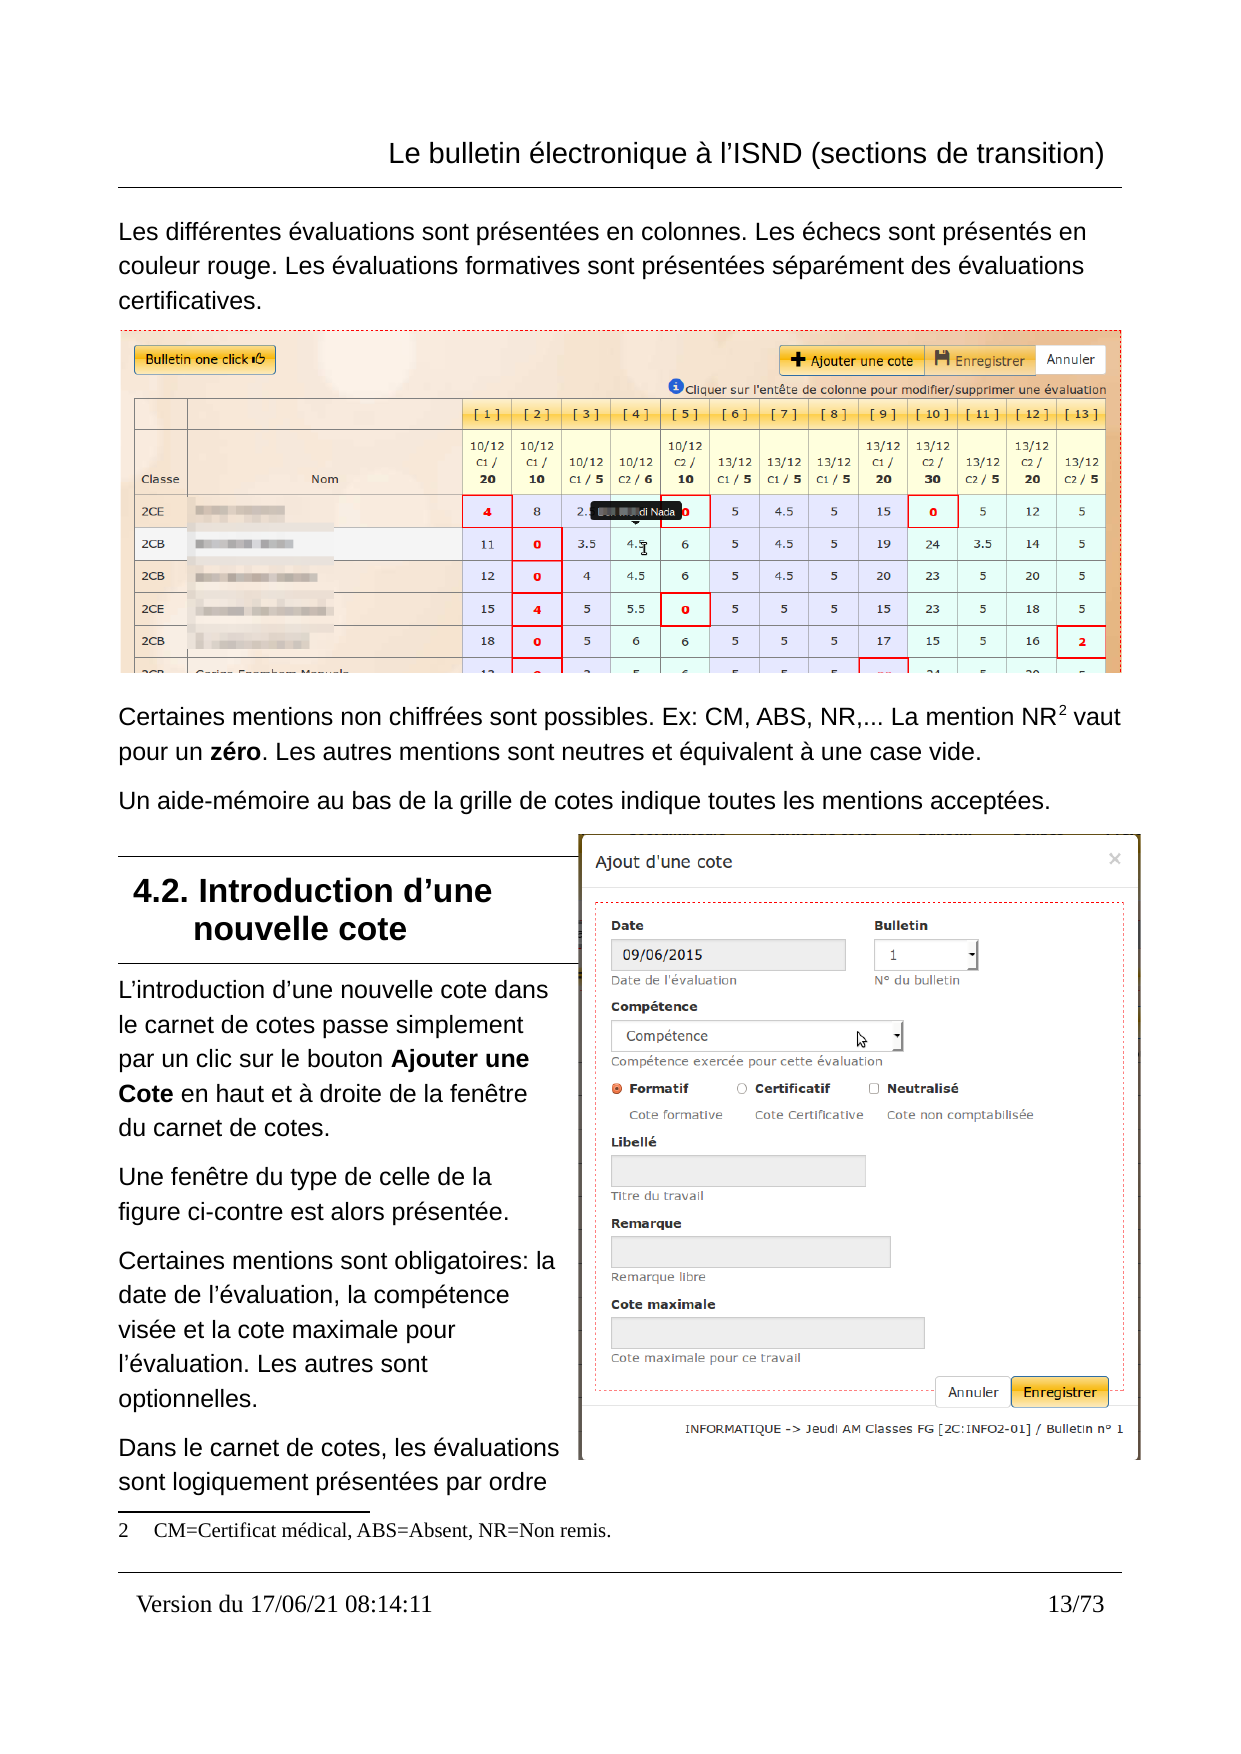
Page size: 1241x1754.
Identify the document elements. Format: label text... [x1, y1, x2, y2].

picture [578, 834, 1141, 1460]
text Certaines mentions sont obligatoires: la date de l’évaluation, la compétence visée et la cote maximale pour l’évaluation. Les autres sont optionnelles. [118, 1246, 578, 1412]
picture [120, 330, 1122, 673]
text Les différentes évaluations sont présentées en colonnes. Les échecs sont présentés en couleur rouge. Les évaluations formatives sont présentées séparément des évaluations certificatives. [118, 217, 1122, 314]
text Un aide-mémoire au bas de la grille de cotes indique toutes les mentions acceptées. [118, 786, 1122, 814]
text CM=Certificat médical, ABS=Absent, NR=Non remis. [118, 1518, 1122, 1542]
text Dans le carnet de cotes, les évaluations sont logiquement présentées par ordre [118, 1433, 1122, 1496]
text Une fenêtre du type de celle de la figure ci-contre est alors présentée. [118, 1162, 578, 1225]
subtitle Introduction d’une nouvelle cote [118, 857, 578, 963]
text L’introduction d’une nouvelle cote dans le carnet de cotes passe simplement par un clic sur le bouton Ajouter une Cote en haut et à droite de la fenêtre du carnet de cotes. [118, 975, 578, 1142]
text Certaines mentions non chiffrées sont possibles. Ex: CM, ABS, NR,... La mention NR vaut pour un zéro. Les autres mentions sont neutres et équivalent à une case vide. [118, 673, 1122, 765]
